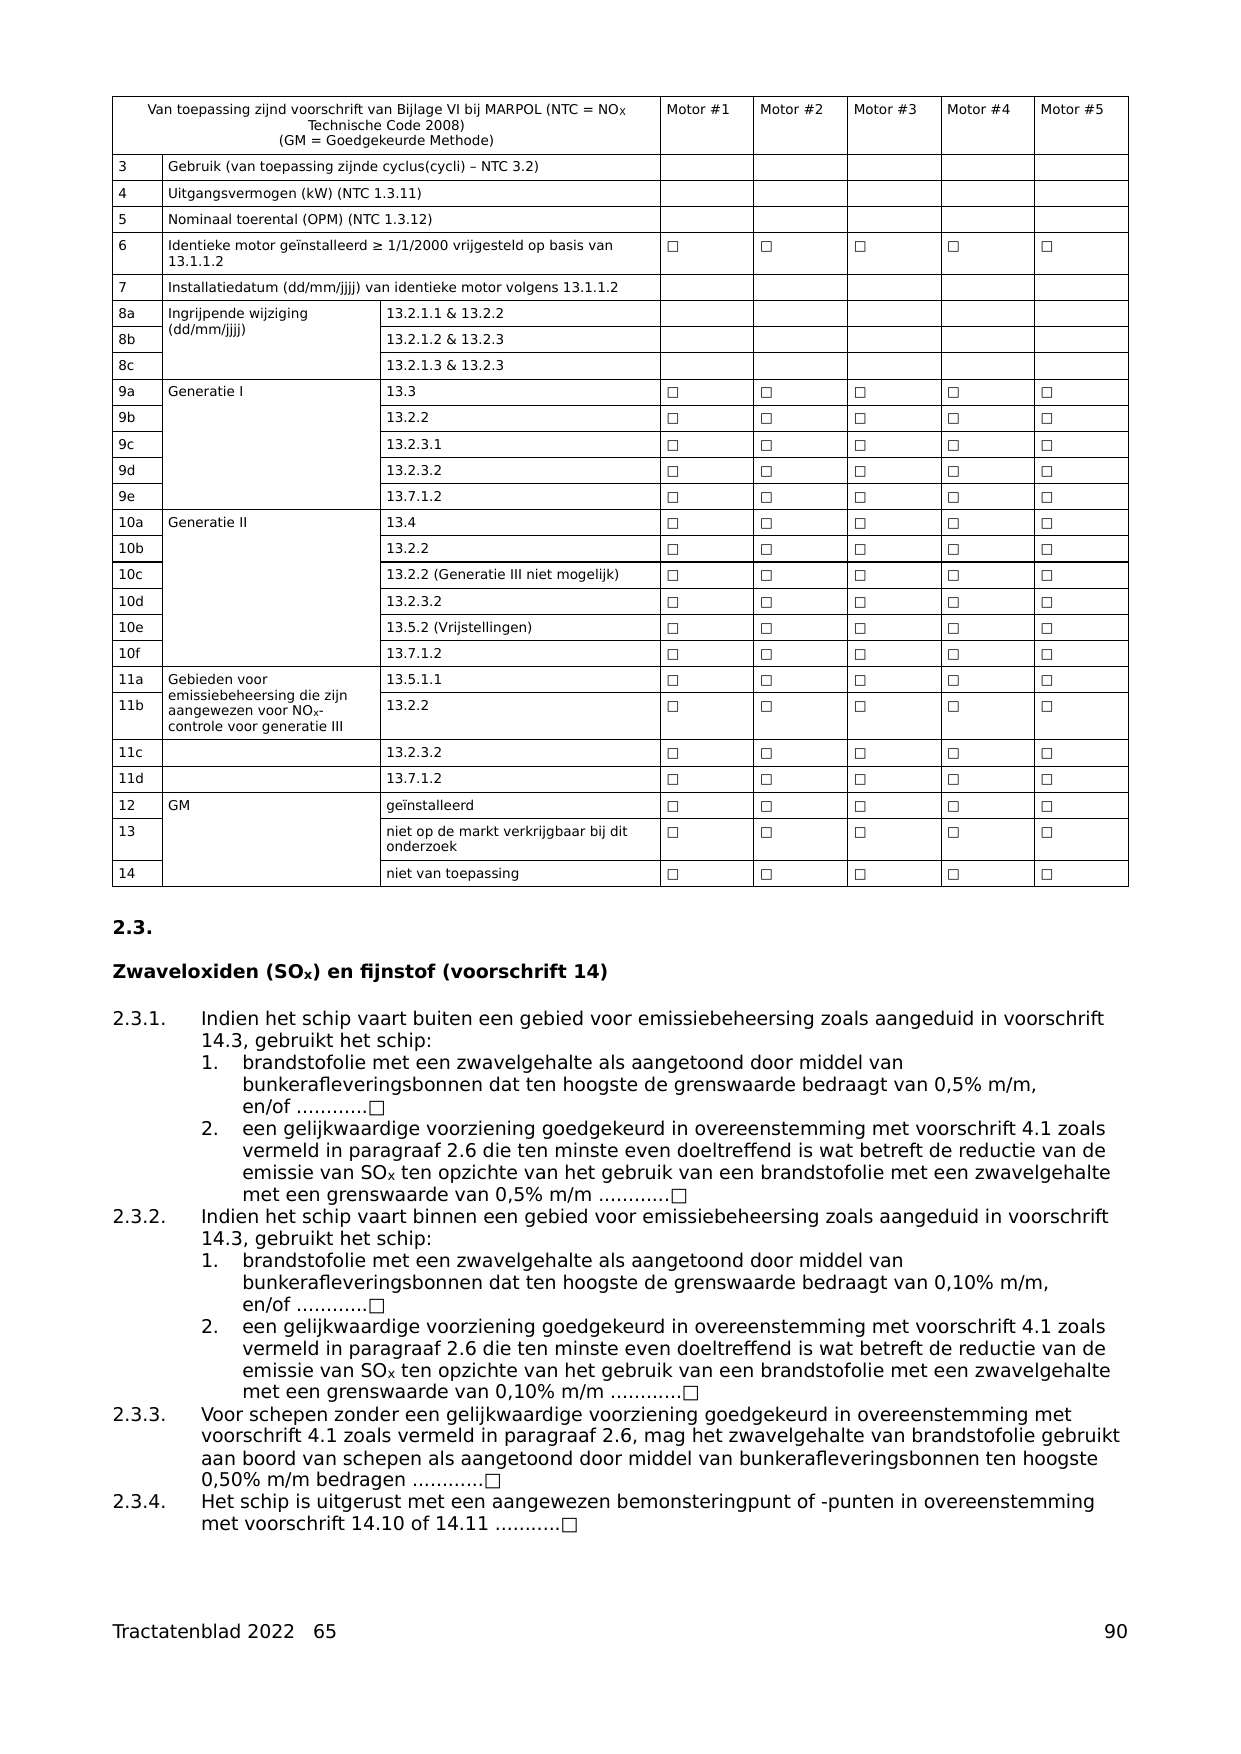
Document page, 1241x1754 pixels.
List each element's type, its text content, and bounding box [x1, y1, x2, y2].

table_cell 13.2.3.2 [381, 740, 660, 766]
table_cell 7 [113, 275, 162, 300]
table_cell 10d [113, 589, 162, 614]
table_cell □ [661, 458, 753, 483]
table_cell 8b [113, 327, 162, 352]
table_cell □ [1035, 740, 1128, 766]
table_cell □ [661, 510, 753, 535]
table_cell □ [754, 693, 847, 739]
table_cell □ [848, 380, 941, 404]
table_cell niet op de markt verkrijgbaar bij dit onderzoek [381, 819, 660, 860]
table_cell □ [754, 767, 847, 792]
table_cell [848, 181, 941, 206]
table_cell 13.7.1.2 [381, 767, 660, 792]
table_cell Installatiedatum (dd/mm/jjjj) van identieke motor volgens 13.1.1.2 [163, 275, 660, 300]
table_cell 13 [113, 819, 162, 860]
table_cell 9d [113, 458, 162, 483]
text 2.3.2. Indien het schip vaart binnen een gebied voor emissiebeheersing zoals aangeduid in voorschrift 14.3, gebruikt het schip: [112, 1206, 1128, 1249]
table_cell [661, 181, 753, 206]
table_cell □ [661, 380, 753, 404]
table_cell □ [1035, 380, 1128, 404]
table_cell □ [661, 233, 753, 274]
table_cell □ [754, 233, 847, 274]
text 2. een gelijkwaardige voorziening goedgekeurd in overeenstemming met voorschrift 4.1 zoals vermeld in paragraaf 2.6 die ten minste even doeltreffend is wat betreft de reductie van de emissie van SOx ten opzichte van het gebruik van een brandstofolie met een zwavelgehalte met een grenswaarde van 0,5% m/m ............□ [201, 1118, 1128, 1206]
table_cell [942, 327, 1034, 352]
table_cell [661, 353, 753, 378]
table_cell Identieke motor geïnstalleerd ≥ 1/1/2000 vrijgesteld op basis van 13.1.1.2 [163, 233, 660, 274]
table_cell [661, 275, 753, 300]
table_cell □ [1035, 641, 1128, 666]
table_cell 5 [113, 207, 162, 232]
text 2.3.4. Het schip is uitgerust met een aangewezen bemonsteringpunt of -punten in overeenstemming met voorschrift 14.10 of 14.11 ...........□ [112, 1491, 1128, 1535]
table_cell Ingrijpende wijziging (dd/mm/jjjj) [163, 301, 380, 378]
table_cell □ [661, 641, 753, 666]
table_cell 8c [113, 353, 162, 378]
table_cell [1035, 155, 1128, 180]
table_cell [848, 301, 941, 326]
table_cell 4 [113, 181, 162, 206]
table_cell [1035, 301, 1128, 326]
table_cell □ [754, 380, 847, 404]
text 2.3.1. Indien het schip vaart buiten een gebied voor emissiebeheersing zoals aangeduid in voorschrift 14.3, gebruikt het schip: [112, 1008, 1128, 1052]
table_cell [848, 275, 941, 300]
table_cell □ [942, 819, 1034, 860]
table_cell □ [848, 693, 941, 739]
text 1. brandstofolie met een zwavelgehalte als aangetoond door middel van bunkerafleveringsbonnen dat ten hoogste de grenswaarde bedraagt van 0,5% m/m, en/of ............□ [201, 1052, 1128, 1118]
table_cell □ [661, 484, 753, 509]
table_cell 10a [113, 510, 162, 535]
table_cell □ [942, 667, 1034, 692]
table_cell Nominaal toerental (OPM) (NTC 1.3.12) [163, 207, 660, 232]
table_cell □ [661, 667, 753, 692]
table_cell 9e [113, 484, 162, 509]
table_cell [848, 207, 941, 232]
table_cell □ [942, 861, 1034, 886]
table_cell 13.2.2 [381, 406, 660, 431]
table_cell □ [1035, 484, 1128, 509]
table_cell 13.2.1.2 & 13.2.3 [381, 327, 660, 352]
table_cell 10f [113, 641, 162, 666]
table_cell 13.2.3.1 [381, 432, 660, 457]
table_cell □ [754, 861, 847, 886]
table_cell 13.3 [381, 380, 660, 404]
table_cell [661, 301, 753, 326]
table_cell □ [754, 536, 847, 561]
subtitle 2.3. Zwaveloxiden (SOx) en fijnstof (voorschrift 14) [112, 917, 1128, 983]
table_cell □ [754, 793, 847, 818]
table_cell Gebruik (van toepassing zijnde cyclus(cycli) – NTC 3.2) [163, 155, 660, 180]
table_cell Generatie II [163, 510, 380, 666]
table_cell □ [754, 819, 847, 860]
table_cell Gebieden voor emissiebeheersing die zijn aangewezen voor NOx-controle voor generatie III [163, 667, 380, 739]
table_cell □ [848, 793, 941, 818]
table_cell □ [848, 484, 941, 509]
table_cell 3 [113, 155, 162, 180]
table_cell □ [661, 767, 753, 792]
table_cell □ [754, 615, 847, 640]
table_cell □ [1035, 432, 1128, 457]
table_cell 10e [113, 615, 162, 640]
table_cell [754, 301, 847, 326]
table_cell [754, 275, 847, 300]
table_cell 10c [113, 563, 162, 588]
table_cell □ [1035, 793, 1128, 818]
table_cell □ [661, 406, 753, 431]
table_cell 9b [113, 406, 162, 431]
table_cell □ [1035, 458, 1128, 483]
table_cell [754, 353, 847, 378]
table_cell □ [1035, 767, 1128, 792]
table_cell [1035, 207, 1128, 232]
table_cell □ [1035, 615, 1128, 640]
table_cell [754, 327, 847, 352]
table_cell 9c [113, 432, 162, 457]
table_cell 13.4 [381, 510, 660, 535]
table_cell □ [754, 484, 847, 509]
table_header Motor #1 [661, 97, 753, 153]
table_cell 6 [113, 233, 162, 274]
table_cell □ [661, 819, 753, 860]
table_cell □ [942, 740, 1034, 766]
table_cell □ [1035, 563, 1128, 588]
table_cell □ [661, 615, 753, 640]
table_cell □ [942, 406, 1034, 431]
table_cell □ [942, 233, 1034, 274]
table_cell □ [848, 233, 941, 274]
table_cell 13.2.3.2 [381, 458, 660, 483]
table_cell □ [754, 589, 847, 614]
table_cell □ [848, 667, 941, 692]
table_cell □ [942, 693, 1034, 739]
table_cell □ [754, 641, 847, 666]
table_cell □ [942, 767, 1034, 792]
table_cell 13.2.2 [381, 693, 660, 739]
table_cell 13.2.1.1 & 13.2.2 [381, 301, 660, 326]
table_cell 13.2.2 (Generatie III niet mogelijk) [381, 563, 660, 588]
table_cell □ [848, 406, 941, 431]
table_cell □ [848, 767, 941, 792]
table_cell □ [1035, 693, 1128, 739]
table_cell □ [754, 563, 847, 588]
table_cell □ [754, 406, 847, 431]
table_cell Generatie I [163, 380, 380, 509]
table_cell Uitgangsvermogen (kW) (NTC 1.3.11) [163, 181, 660, 206]
table_cell □ [661, 536, 753, 561]
table_cell 8a [113, 301, 162, 326]
table_cell □ [942, 793, 1034, 818]
table_cell 11a [113, 667, 162, 692]
table_cell [942, 275, 1034, 300]
table_cell [942, 301, 1034, 326]
table_cell □ [1035, 406, 1128, 431]
table_cell 13.5.2 (Vrijstellingen) [381, 615, 660, 640]
table_cell □ [848, 432, 941, 457]
table_cell [754, 181, 847, 206]
table_cell [942, 207, 1034, 232]
table_cell 13.2.1.3 & 13.2.3 [381, 353, 660, 378]
table_cell □ [848, 536, 941, 561]
table_cell [1035, 327, 1128, 352]
table_cell □ [661, 793, 753, 818]
table_cell □ [848, 861, 941, 886]
table_header Motor #3 [848, 97, 941, 153]
table_cell [754, 207, 847, 232]
table_cell 9a [113, 380, 162, 404]
table_cell 11b [113, 693, 162, 739]
table_cell □ [661, 861, 753, 886]
table_cell □ [942, 615, 1034, 640]
table_cell □ [942, 510, 1034, 535]
table_cell □ [661, 589, 753, 614]
table_header Van toepassing zijnd voorschrift van Bijlage VI bij MARPOL (NTC = NOX Technische Code 2008) (GM = Goedgekeurde Methode) [113, 97, 660, 153]
table_cell 13.7.1.2 [381, 484, 660, 509]
table_cell □ [1035, 861, 1128, 886]
table_header Motor #4 [942, 97, 1034, 153]
table_cell [1035, 275, 1128, 300]
text 1. brandstofolie met een zwavelgehalte als aangetoond door middel van bunkerafleveringsbonnen dat ten hoogste de grenswaarde bedraagt van 0,10% m/m, en/of ............□ [201, 1249, 1128, 1316]
table_cell □ [848, 615, 941, 640]
table_cell □ [1035, 233, 1128, 274]
table_cell □ [1035, 536, 1128, 561]
table_cell □ [848, 510, 941, 535]
table_cell □ [942, 484, 1034, 509]
table_cell □ [754, 458, 847, 483]
table_cell □ [1035, 510, 1128, 535]
table_cell [163, 767, 380, 792]
table_cell □ [1035, 819, 1128, 860]
table_cell [661, 327, 753, 352]
table_cell [1035, 181, 1128, 206]
table_cell □ [661, 740, 753, 766]
table_cell 13.7.1.2 [381, 641, 660, 666]
table_cell [661, 207, 753, 232]
table_header Motor #2 [754, 97, 847, 153]
text 2. een gelijkwaardige voorziening goedgekeurd in overeenstemming met voorschrift 4.1 zoals vermeld in paragraaf 2.6 die ten minste even doeltreffend is wat betreft de reductie van de emissie van SOx ten opzichte van het gebruik van een brandstofolie met een zwavelgehalte met een grenswaarde van 0,10% m/m ............□ [201, 1316, 1128, 1403]
table_cell [661, 155, 753, 180]
table_cell [848, 155, 941, 180]
table_cell □ [942, 536, 1034, 561]
table_cell [163, 740, 380, 766]
table_cell □ [848, 819, 941, 860]
table_cell □ [942, 380, 1034, 404]
table_cell 13.2.2 [381, 536, 660, 561]
table_cell [754, 155, 847, 180]
table_cell □ [848, 740, 941, 766]
table_cell [942, 353, 1034, 378]
table_cell □ [848, 641, 941, 666]
table_cell geïnstalleerd [381, 793, 660, 818]
table_cell □ [942, 563, 1034, 588]
table_cell □ [942, 589, 1034, 614]
table_cell GM [163, 793, 380, 886]
table_cell 13.5.1.1 [381, 667, 660, 692]
table_cell □ [848, 589, 941, 614]
table_cell □ [942, 641, 1034, 666]
table_cell □ [661, 432, 753, 457]
table_cell 12 [113, 793, 162, 818]
table_cell □ [1035, 667, 1128, 692]
table_cell □ [754, 432, 847, 457]
text 2.3.3. Voor schepen zonder een gelijkwaardige voorziening goedgekeurd in overeenstemming met voorschrift 4.1 zoals vermeld in paragraaf 2.6, mag het zwavelgehalte van brandstofolie gebruikt aan boord van schepen als aangetoond door middel van bunkerafleveringsbonnen ten hoogste 0,50% m/m bedragen ............□ [112, 1403, 1128, 1491]
table_cell 14 [113, 861, 162, 886]
table_cell 13.2.3.2 [381, 589, 660, 614]
table_cell □ [848, 458, 941, 483]
table_cell □ [942, 432, 1034, 457]
table_cell □ [661, 693, 753, 739]
table_cell [942, 155, 1034, 180]
table_cell [1035, 353, 1128, 378]
table_cell □ [754, 740, 847, 766]
table_cell □ [1035, 589, 1128, 614]
table_cell 11c [113, 740, 162, 766]
table_cell □ [661, 563, 753, 588]
table_cell 11d [113, 767, 162, 792]
table_cell □ [942, 458, 1034, 483]
table_cell niet van toepassing [381, 861, 660, 886]
table_cell [848, 327, 941, 352]
table_cell □ [754, 667, 847, 692]
table_cell □ [848, 563, 941, 588]
table_cell □ [754, 510, 847, 535]
table_header Motor #5 [1035, 97, 1128, 153]
table_cell [942, 181, 1034, 206]
table_cell 10b [113, 536, 162, 561]
table_cell [848, 353, 941, 378]
